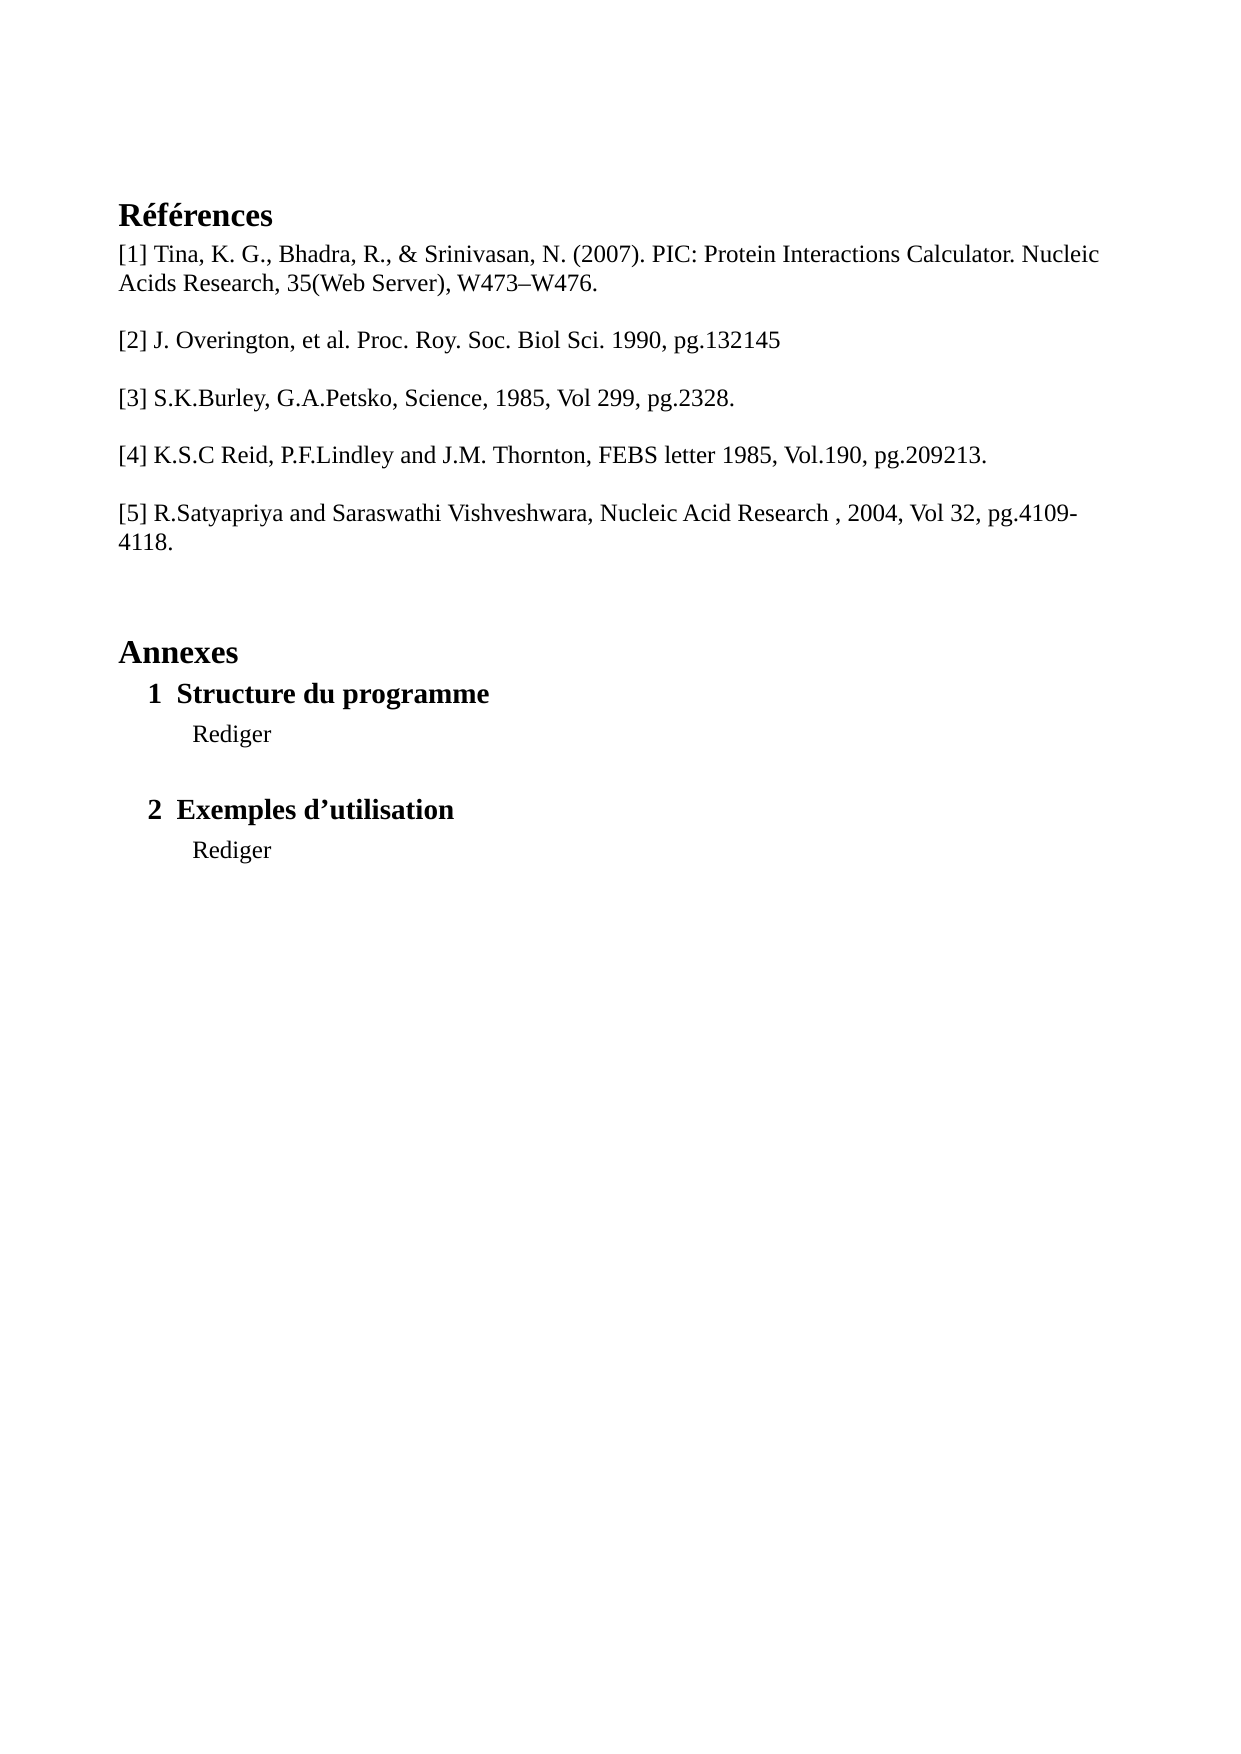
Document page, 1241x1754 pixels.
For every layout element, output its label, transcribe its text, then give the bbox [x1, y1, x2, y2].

text 2 Exemples d’utilisation [118, 792, 1122, 826]
text [5] R.Satyapriya and Saraswathi Vishveshwara, Nucleic Acid Research , 2004, Vol 32, pg.4109­4118. [118, 498, 1122, 556]
text Rediger [118, 715, 1122, 749]
text Rediger [118, 831, 1122, 864]
text Références [118, 195, 1122, 233]
text 1 Structure du programme [118, 677, 1122, 710]
text Annexes [118, 633, 1122, 671]
text [2] J. Overington, et al. Proc. Roy. Soc. Biol Sci. 1990, pg.132­145 [118, 326, 1122, 354]
text [4] K.S.C Reid, P.F.Lindley and J.M. Thornton, FEBS letter 1985, Vol.190, pg.209­213. [118, 441, 1122, 469]
text [3] S.K.Burley, G.A.Petsko, Science, 1985, Vol 299, pg.23­28. [118, 383, 1122, 412]
text [1] Tina, K. G., Bhadra, R., & Srinivasan, N. (2007). PIC: Protein Interactions Calculator. Nucleic Acids Research, 35(Web Server), W473–W476. [118, 239, 1122, 297]
